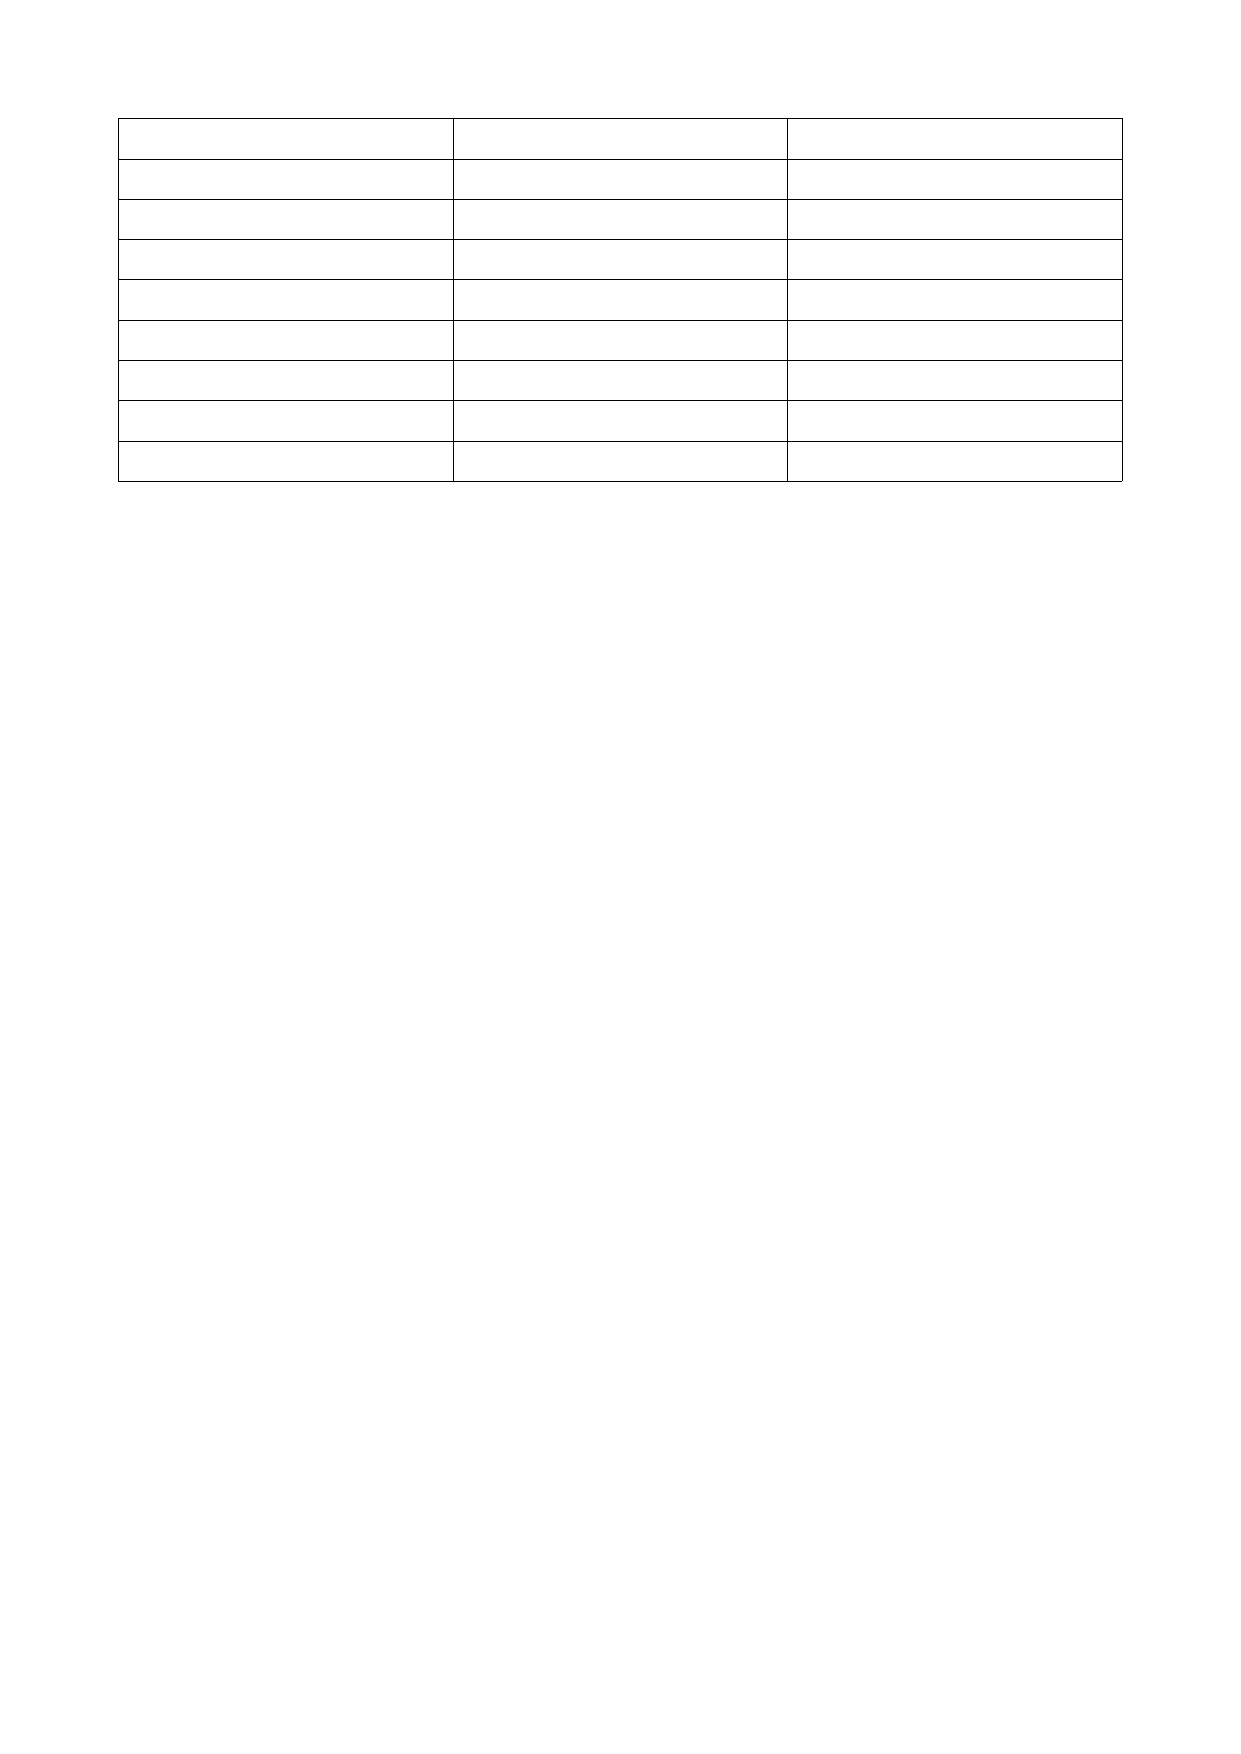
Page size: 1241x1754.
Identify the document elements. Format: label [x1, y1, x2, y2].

table_cell [454, 280, 787, 320]
table_cell [119, 119, 453, 158]
table_cell [454, 321, 787, 360]
table_cell [454, 442, 787, 481]
table_cell [788, 442, 1122, 481]
table_cell [119, 401, 453, 441]
table_cell [454, 160, 787, 199]
table_cell [788, 240, 1122, 279]
table_cell [788, 280, 1122, 320]
table_cell [119, 200, 453, 239]
table_cell [119, 361, 453, 400]
table_cell [454, 200, 787, 239]
table_cell [454, 240, 787, 279]
table_cell [788, 361, 1122, 400]
table_cell [454, 361, 787, 400]
table_cell [454, 119, 787, 158]
table_cell [119, 240, 453, 279]
table_cell [119, 321, 453, 360]
table_cell [119, 160, 453, 199]
table_cell [119, 442, 453, 481]
table_cell [788, 401, 1122, 441]
table_cell [788, 321, 1122, 360]
table_cell [788, 119, 1122, 158]
table_cell [119, 280, 453, 320]
table_cell [454, 401, 787, 441]
table_cell [788, 200, 1122, 239]
table_cell [788, 160, 1122, 199]
